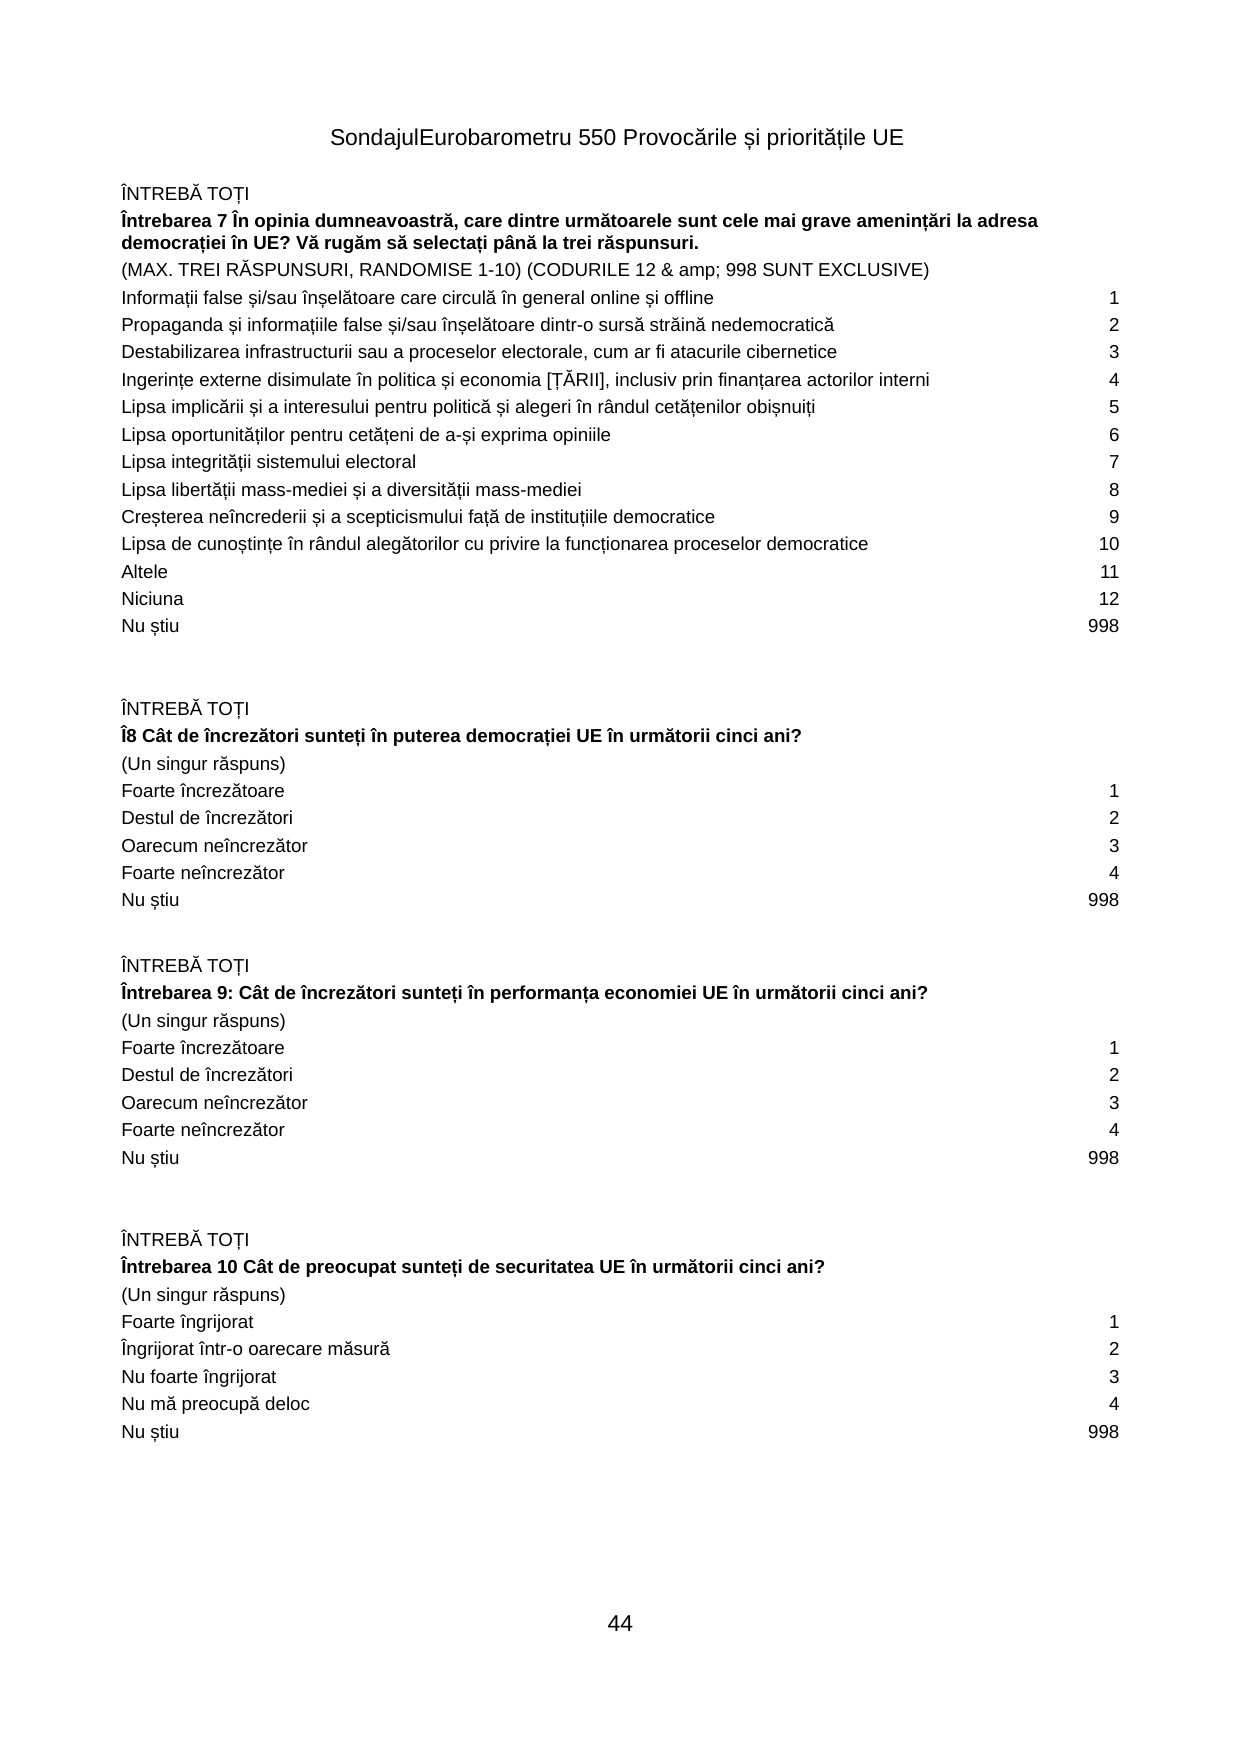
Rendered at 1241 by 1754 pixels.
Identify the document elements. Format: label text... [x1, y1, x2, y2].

table_cell 12 [1055, 585, 1122, 612]
table_cell [1055, 914, 1122, 924]
table_cell 3 [1055, 1363, 1122, 1390]
table_cell [1055, 1226, 1122, 1253]
table_cell 1 [1055, 777, 1122, 804]
table_cell Nu știu [118, 1418, 1054, 1445]
table_cell [118, 924, 1054, 952]
table_cell Foarte neîncrezător [118, 859, 1054, 886]
table_cell [1055, 695, 1122, 722]
table_cell Întrebarea 7 În opinia dumneavoastră, care dintre următoarele sunt cele mai grave amenințări la adresa democrației în UE? Vă rugăm să selectați până la trei răspunsuri. [118, 207, 1122, 256]
table_cell ÎNTREBĂ TOȚI [118, 952, 1054, 979]
table_cell 8 [1055, 475, 1122, 503]
table_cell [118, 1198, 1054, 1226]
table_cell 3 [1055, 339, 1122, 366]
table_cell [1055, 640, 1122, 667]
table_cell Informații false și/sau înșelătoare care circulă în general online și offline [118, 284, 1054, 311]
table_cell Niciuna [118, 585, 1054, 612]
table_cell [118, 1171, 1054, 1198]
table_cell [1055, 1007, 1122, 1034]
table_cell Nu foarte îngrijorat [118, 1363, 1054, 1390]
table_cell [1055, 256, 1122, 284]
table_cell Destul de încrezători [118, 804, 1054, 832]
table_cell [118, 640, 1054, 667]
table_cell 9 [1055, 503, 1122, 530]
table_cell 4 [1055, 1116, 1122, 1143]
table_cell (Un singur răspuns) [118, 1007, 1054, 1034]
table_cell Foarte îngrijorat [118, 1308, 1054, 1335]
table_cell Nu știu [118, 1144, 1054, 1171]
table_cell 4 [1055, 859, 1122, 886]
table_cell 998 [1055, 1144, 1122, 1171]
table_cell Creșterea neîncrederii și a scepticismului față de instituțiile democratice [118, 503, 1054, 530]
table_cell 2 [1055, 311, 1122, 338]
table_cell Propaganda și informațiile false și/sau înșelătoare dintr-o sursă străină nedemocratică [118, 311, 1054, 338]
table_cell Lipsa integrității sistemului electoral [118, 448, 1054, 475]
table_header ÎNTREBĂ TOȚI [118, 180, 1054, 207]
table_cell 998 [1055, 1418, 1122, 1445]
table_cell 4 [1055, 366, 1122, 393]
table_cell 11 [1055, 558, 1122, 585]
table_cell 3 [1055, 1089, 1122, 1116]
table_cell 998 [1055, 886, 1122, 914]
table_cell [1055, 667, 1122, 694]
table_cell [1055, 1198, 1122, 1226]
table_cell (Un singur răspuns) [118, 749, 1054, 777]
table_cell Întrebarea 9: Cât de încrezători sunteți în performanța economiei UE în următorii cinci ani? [118, 979, 1122, 1007]
table_cell Foarte încrezătoare [118, 777, 1054, 804]
table_cell [118, 914, 1054, 924]
table_cell 2 [1055, 1335, 1122, 1363]
table_header [1055, 180, 1122, 207]
table_cell Destul de încrezători [118, 1061, 1054, 1089]
table_cell Îngrijorat într-o oarecare măsură [118, 1335, 1054, 1363]
table_cell 6 [1055, 421, 1122, 448]
table_cell Ingerințe externe disimulate în politica și economia [ȚĂRII], inclusiv prin finanțarea actorilor interni [118, 366, 1054, 393]
table_cell (Un singur răspuns) [118, 1281, 1054, 1308]
table_cell Lipsa implicării și a interesului pentru politică și alegeri în rândul cetățenilor obișnuiți [118, 393, 1054, 421]
table_cell 3 [1055, 832, 1122, 859]
table_cell Oarecum neîncrezător [118, 1089, 1054, 1116]
table_cell 998 [1055, 613, 1122, 640]
table_cell [1055, 924, 1122, 952]
table_cell Nu mă preocupă deloc [118, 1390, 1054, 1417]
table_cell Întrebarea 10 Cât de preocupat sunteți de securitatea UE în următorii cinci ani? [118, 1253, 1122, 1281]
table_cell Foarte încrezătoare [118, 1034, 1054, 1061]
table_cell 1 [1055, 1034, 1122, 1061]
table_cell Foarte neîncrezător [118, 1116, 1054, 1143]
table_cell 1 [1055, 284, 1122, 311]
table_cell 2 [1055, 804, 1122, 832]
table_cell (MAX. TREI RĂSPUNSURI, RANDOMISE 1-10) (CODURILE 12 & amp; 998 SUNT EXCLUSIVE) [118, 256, 1054, 284]
table_cell [1055, 1171, 1122, 1198]
table_cell 10 [1055, 530, 1122, 558]
table_cell Lipsa de cunoștințe în rândul alegătorilor cu privire la funcționarea proceselor democratice [118, 530, 1054, 558]
table_cell ÎNTREBĂ TOȚI [118, 1226, 1054, 1253]
table_cell Nu știu [118, 886, 1054, 914]
table_cell Lipsa libertății mass-mediei și a diversității mass-mediei [118, 475, 1054, 503]
table_cell 7 [1055, 448, 1122, 475]
table_cell Oarecum neîncrezător [118, 832, 1054, 859]
table_cell [1055, 749, 1122, 777]
table_cell Nu știu [118, 613, 1054, 640]
table_cell [118, 667, 1054, 694]
table_cell [1055, 1281, 1122, 1308]
table_cell 1 [1055, 1308, 1122, 1335]
table_cell Lipsa oportunităților pentru cetățeni de a-și exprima opiniile [118, 421, 1054, 448]
table_cell Destabilizarea infrastructurii sau a proceselor electorale, cum ar fi atacurile cibernetice [118, 339, 1054, 366]
table_cell ÎNTREBĂ TOȚI [118, 695, 1054, 722]
table_cell 5 [1055, 393, 1122, 421]
table_cell Altele [118, 558, 1054, 585]
table_cell 2 [1055, 1061, 1122, 1089]
table_cell [1055, 952, 1122, 979]
table_cell Î8 Cât de încrezători sunteți în puterea democrației UE în următorii cinci ani? [118, 722, 1122, 749]
table_cell 4 [1055, 1390, 1122, 1417]
